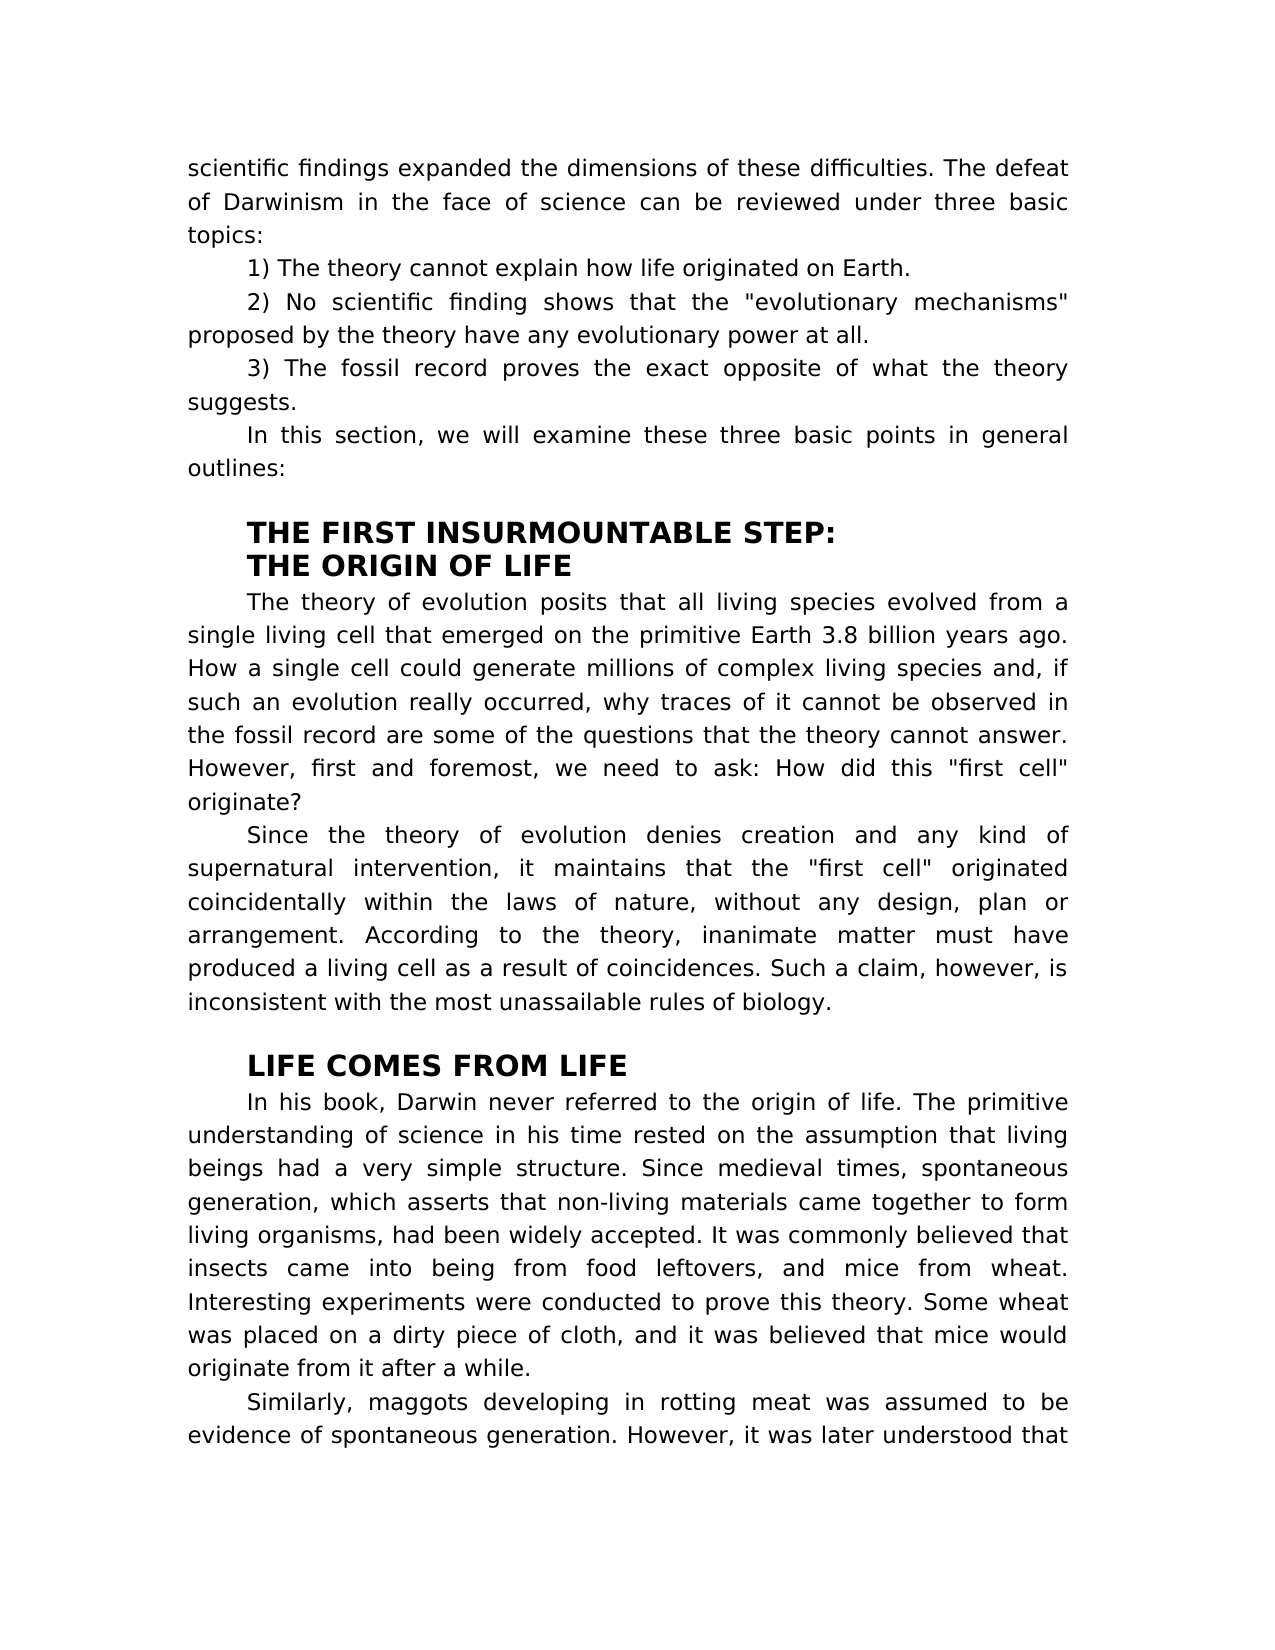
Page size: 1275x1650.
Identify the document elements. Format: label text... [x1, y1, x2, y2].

text Similarly, maggots developing in rotting meat was assumed to be evidence of spontaneous generation. However, it was later understood that [187, 1383, 1070, 1450]
text Life Comes From Life [187, 1050, 1070, 1083]
text The First Insurmountable Step: [187, 517, 1070, 550]
text scientific findings expanded the dimensions of these difficulties. The defeat of Darwinism in the face of science can be reviewed under three basic topics: [187, 150, 1070, 250]
text 3) The fossil record proves the exact opposite of what the theory suggests. [187, 350, 1070, 417]
text Since the theory of evolution denies creation and any kind of supernatural intervention, it maintains that the "first cell" originated coincidentally within the laws of nature, without any design, plan or arrangement. According to the theory, inanimate matter must have produced a living cell as a result of coincidences. Such a claim, however, is inconsistent with the most unassailable rules of biology. [187, 817, 1070, 1017]
text In his book, Darwin never referred to the origin of life. The primitive understanding of science in his time rested on the assumption that living beings had a very simple structure. Since medieval times, spontaneous generation, which asserts that non-living materials came together to form living organisms, had been widely accepted. It was commonly believed that insects came into being from food leftovers, and mice from wheat. Interesting experiments were conducted to prove this theory. Some wheat was placed on a dirty piece of cloth, and it was believed that mice would originate from it after a while. [187, 1083, 1070, 1383]
text The Origin of Life [187, 550, 1070, 583]
text The theory of evolution posits that all living species evolved from a single living cell that emerged on the primitive Earth 3.8 billion years ago. How a single cell could generate millions of complex living species and, if such an evolution really occurred, why traces of it cannot be observed in the fossil record are some of the questions that the theory cannot answer. However, first and foremost, we need to ask: How did this "first cell" originate? [187, 583, 1070, 817]
text 1) The theory cannot explain how life originated on Earth. [187, 250, 1070, 283]
text In this section, we will examine these three basic points in general outlines: [187, 417, 1070, 483]
text 2) No scientific finding shows that the "evolutionary mechanisms" proposed by the theory have any evolutionary power at all. [187, 283, 1070, 350]
